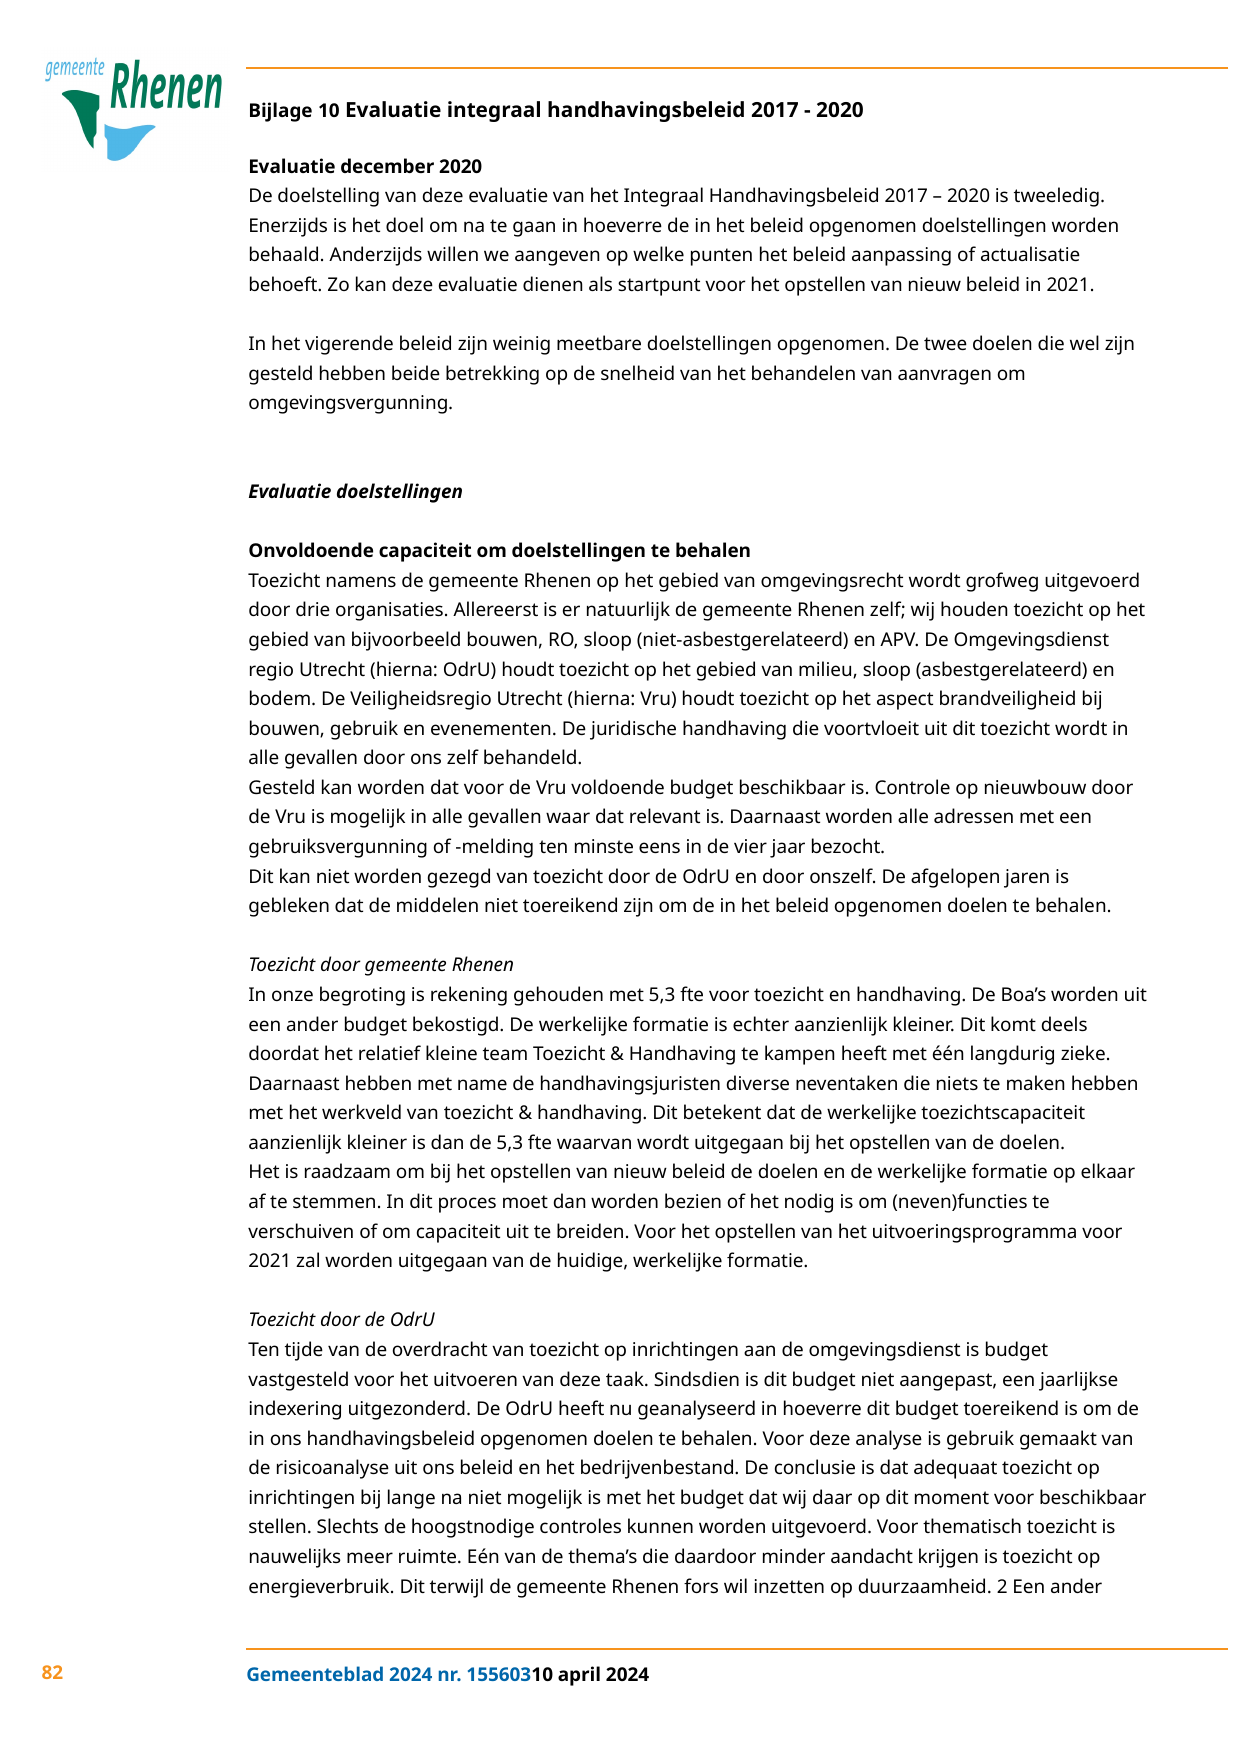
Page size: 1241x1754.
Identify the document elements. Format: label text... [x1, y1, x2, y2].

text Dit kan niet worden gezegd van toezicht door de OdrU en door onszelf. De afgelopen jaren is gebleken dat de middelen niet toereikend zijn om de in het beleid opgenomen doelen te behalen. [248, 863, 1152, 918]
text Toezicht door de OdrU [248, 1307, 1152, 1332]
text Gesteld kan worden dat voor de Vru voldoende budget beschikbaar is. Controle op nieuwbouw door de Vru is mogelijk in alle gevallen waar dat relevant is. Daarnaast worden alle adressen met een gebruiksvergunning of -melding ten minste eens in de vier jaar bezocht. [248, 774, 1152, 859]
text Bijlage 10 Evaluatie integraal handhavingsbeleid 2017 - 2020 [248, 95, 1152, 123]
text Toezicht namens de gemeente Rhenen op het gebied van omgevingsrecht wordt grofweg uitgevoerd door drie organisaties. Allereerst is er natuurlijk de gemeente Rhenen zelf; wij houden toezicht op het gebied van bijvoorbeeld bouwen, RO, sloop (niet-asbestgerelateerd) en APV. De Omgevingsdienst regio Utrecht (hierna: OdrU) houdt toezicht op het gebied van milieu, sloop (asbestgerelateerd) en bodem. De Veiligheidsregio Utrecht (hierna: Vru) houdt toezicht op het aspect brandveiligheid bij bouwen, gebruik en evenementen. De juridische handhaving die voortvloeit uit dit toezicht wordt in alle gevallen door ons zelf behandeld. [248, 567, 1152, 770]
text In het vigerende beleid zijn weinig meetbare doelstellingen opgenomen. De twee doelen die wel zijn gesteld hebben beide betrekking op de snelheid van het behandelen van aanvragen om omgevingsvergunning. [248, 330, 1152, 415]
text Het is raadzaam om bij het opstellen van nieuw beleid de doelen en de werkelijke formatie op elkaar af te stemmen. In dit proces moet dan worden bezien of het nodig is om (neven)functies te verschuiven of om capaciteit uit te breiden. Voor het opstellen van het uitvoeringsprogramma voor 2021 zal worden uitgegaan van de huidige, werkelijke formatie. [248, 1159, 1152, 1273]
text Evaluatie doelstellingen [248, 478, 1152, 504]
text Ten tijde van de overdracht van toezicht op inrichtingen aan de omgevingsdienst is budget vastgesteld voor het uitvoeren van deze taak. Sindsdien is dit budget niet aangepast, een jaarlijkse indexering uitgezonderd. De OdrU heeft nu geanalyseerd in hoeverre dit budget toereikend is om de in ons handhavingsbeleid opgenomen doelen te behalen. Voor deze analyse is gebruik gemaakt van de risicoanalyse uit ons beleid en het bedrijvenbestand. De conclusie is dat adequaat toezicht op inrichtingen bij lange na niet mogelijk is met het budget dat wij daar op dit moment voor beschikbaar stellen. Slechts de hoogstnodige controles kunnen worden uitgevoerd. Voor thematisch toezicht is nauwelijks meer ruimte. Eén van de thema’s die daardoor minder aandacht krijgen is toezicht op energieverbruik. Dit terwijl de gemeente Rhenen fors wil inzetten op duurzaamheid. 2 Een ander [248, 1336, 1152, 1599]
text De doelstelling van deze evaluatie van het Integraal Handhavingsbeleid 2017 – 2020 is tweeledig. Enerzijds is het doel om na te gaan in hoeverre de in het beleid opgenomen doelstellingen worden behaald. Anderzijds willen we aangeven op welke punten het beleid aanpassing of actualisatie behoeft. Zo kan deze evaluatie dienen als startpunt voor het opstellen van nieuw beleid in 2021. [248, 182, 1152, 297]
text Onvoldoende capaciteit om doelstellingen te behalen [248, 537, 1152, 563]
text Evaluatie december 2020 [248, 153, 1152, 179]
text Toezicht door gemeente Rhenen [248, 952, 1152, 977]
text In onze begroting is rekening gehouden met 5,3 fte voor toezicht en handhaving. De Boa’s worden uit een ander budget bekostigd. De werkelijke formatie is echter aanzienlijk kleiner. Dit komt deels doordat het relatief kleine team Toezicht & Handhaving te kampen heeft met één langdurig zieke. Daarnaast hebben met name de handhavingsjuristen diverse neventaken die niets te maken hebben met het werkveld van toezicht & handhaving. Dit betekent dat de werkelijke toezichtscapaciteit aanzienlijk kleiner is dan de 5,3 fte waarvan wordt uitgegaan bij het opstellen van de doelen. [248, 981, 1152, 1155]
picture [41, 47, 231, 172]
